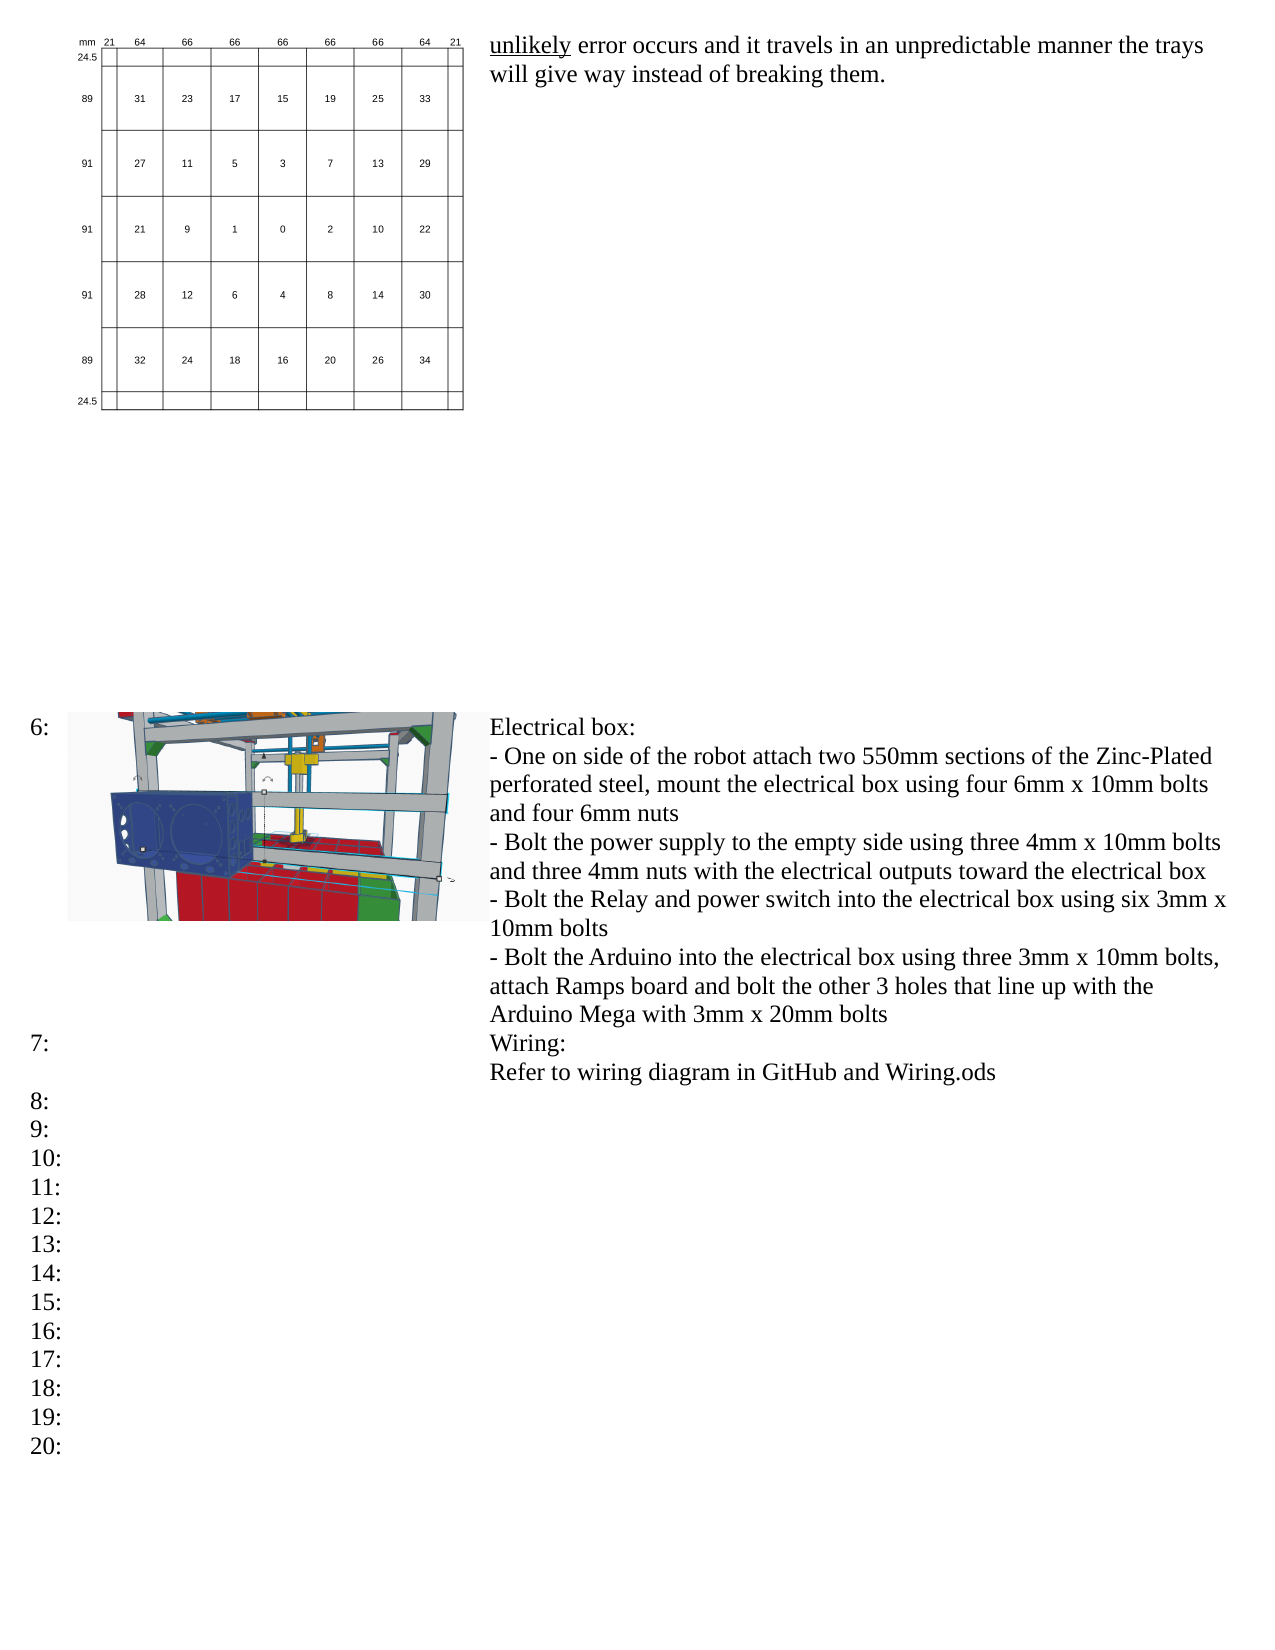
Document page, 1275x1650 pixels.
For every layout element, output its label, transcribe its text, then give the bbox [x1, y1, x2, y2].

table_cell [489, 1143, 1239, 1172]
table_cell [68, 30, 489, 712]
table_cell [489, 1287, 1239, 1316]
table_cell [30, 1517, 67, 1546]
table_cell 13: [30, 1230, 67, 1258]
table_cell [489, 1546, 1239, 1574]
table_cell 18: [30, 1373, 67, 1402]
table_cell [489, 1316, 1239, 1344]
table_cell [68, 1546, 489, 1574]
table_cell [489, 1402, 1239, 1431]
table_cell [489, 1201, 1239, 1229]
table_cell [68, 921, 489, 1028]
table_cell [68, 1575, 489, 1603]
table_cell 17: [30, 1345, 67, 1373]
table_cell [68, 1373, 489, 1402]
table_cell [489, 1345, 1239, 1373]
table_cell [489, 1373, 1239, 1402]
table_cell [68, 1258, 489, 1287]
table_cell Wiring: Refer to wiring diagram in GitHub and Wiring.ods [489, 1028, 1239, 1086]
table_cell [68, 1488, 489, 1517]
table_cell [30, 1460, 67, 1488]
table_cell [489, 1172, 1239, 1201]
table_cell [68, 1431, 489, 1459]
table_cell [68, 1230, 489, 1258]
table_cell [30, 30, 67, 712]
table_cell [489, 1258, 1239, 1287]
table_cell [68, 1028, 489, 1086]
table_cell [489, 1230, 1239, 1258]
table_cell 10: [30, 1143, 67, 1172]
table_cell [68, 1460, 489, 1488]
picture [67, 30, 480, 426]
table_cell 11: [30, 1172, 67, 1201]
table_cell [68, 1402, 489, 1431]
table_cell [68, 1201, 489, 1229]
table_cell [68, 1143, 489, 1172]
table_cell 6: [30, 712, 67, 1028]
table_cell [68, 1086, 489, 1114]
table_cell [68, 1172, 489, 1201]
table_cell 12: [30, 1201, 67, 1229]
table_cell Electrical box: - One on side of the robot attach two 550mm sections of the Zinc-Plated perforated steel, mount the electrical box using four 6mm x 10mm bolts and four 6mm nuts - Bolt the power supply to the empty side using three 4mm x 10mm bolts and three 4mm nuts with the electrical outputs toward the electrical box - Bolt the Relay and power switch into the electrical box using six 3mm x 10mm bolts - Bolt the Arduino into the electrical box using three 3mm x 10mm bolts, attach Ramps board and bolt the other 3 holes that line up with the Arduino Mega with 3mm x 20mm bolts [489, 712, 1239, 1028]
table_cell [30, 1575, 67, 1603]
table_cell 15: [30, 1287, 67, 1316]
table_cell [30, 1488, 67, 1517]
table_cell [489, 1431, 1239, 1459]
table_cell [30, 1546, 67, 1574]
table_cell [68, 1517, 489, 1546]
table_cell [489, 1115, 1239, 1143]
table_cell unlikely error occurs and it travels in an unpredictable manner the trays will give way instead of breaking them. [489, 30, 1239, 712]
picture [67, 712, 490, 921]
table_cell 14: [30, 1258, 67, 1287]
table_cell 7: [30, 1028, 67, 1086]
table_cell [68, 1287, 489, 1316]
table_cell [68, 1115, 489, 1143]
table_cell [489, 1086, 1239, 1114]
table_cell 19: [30, 1402, 67, 1431]
table_cell 16: [30, 1316, 67, 1344]
table_cell [489, 1575, 1239, 1603]
table_cell [68, 1345, 489, 1373]
table_cell [489, 1517, 1239, 1546]
table_cell 8: [30, 1086, 67, 1114]
table_cell 20: [30, 1431, 67, 1459]
table_cell 9: [30, 1115, 67, 1143]
table_cell [68, 1316, 489, 1344]
table_cell [489, 1488, 1239, 1517]
table_cell [489, 1460, 1239, 1488]
